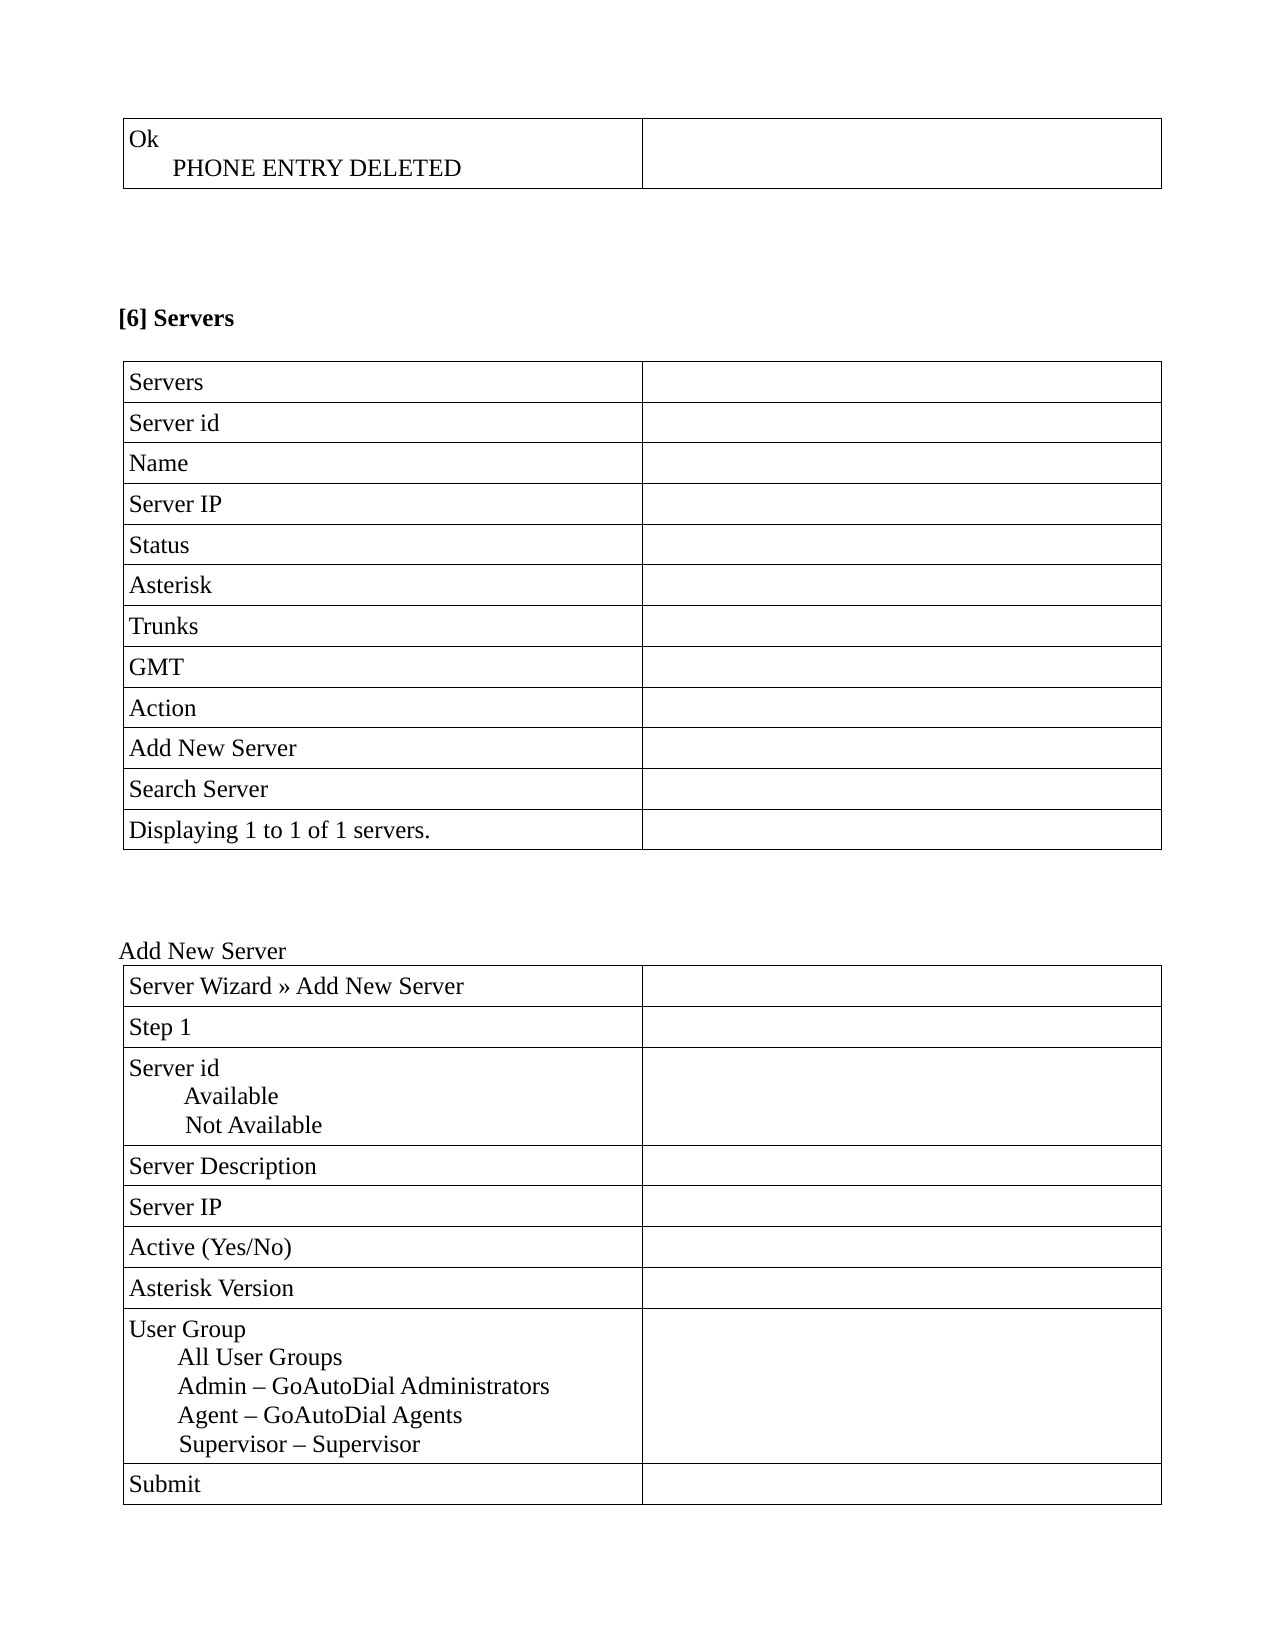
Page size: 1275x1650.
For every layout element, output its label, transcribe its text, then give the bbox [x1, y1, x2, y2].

table_cell Status [124, 525, 642, 564]
table_cell [643, 1227, 1161, 1267]
table_cell [643, 1464, 1161, 1504]
table_cell [643, 484, 1161, 523]
table_cell [643, 565, 1161, 605]
table_cell [643, 1186, 1161, 1226]
table_cell [643, 1268, 1161, 1307]
table_cell [643, 119, 1161, 188]
table_cell [643, 443, 1161, 483]
table_header [643, 362, 1161, 401]
table_cell [643, 728, 1161, 768]
table_cell [643, 1048, 1161, 1144]
table_header Servers [124, 362, 642, 401]
table_cell Action [124, 688, 642, 727]
table_cell Displaying 1 to 1 of 1 servers. [124, 810, 642, 849]
table_header Server Wizard » Add New Server [124, 966, 642, 1006]
table_cell [643, 403, 1161, 442]
table_cell [643, 1146, 1161, 1185]
table_cell Asterisk Version [124, 1268, 642, 1307]
table_cell Server id [124, 403, 642, 442]
table_cell Asterisk [124, 565, 642, 605]
table_cell [643, 525, 1161, 564]
table_cell Add New Server [124, 728, 642, 768]
table_cell [643, 1309, 1161, 1463]
table_cell [643, 810, 1161, 849]
table_cell Server IP [124, 1186, 642, 1226]
table_cell Trunks [124, 606, 642, 646]
table_cell Search Server [124, 769, 642, 809]
table_cell Server IP [124, 484, 642, 523]
table_cell [643, 769, 1161, 809]
table_cell Name [124, 443, 642, 483]
table_cell [643, 647, 1161, 686]
table_cell Submit [124, 1464, 642, 1504]
table_cell Active (Yes/No) [124, 1227, 642, 1267]
table_cell User Group All User Groups Admin – GoAutoDial Administrators Agent – GoAutoDial Agents Supervisor – Supervisor [124, 1309, 642, 1463]
table_header [643, 966, 1161, 1006]
table_cell [643, 688, 1161, 727]
table_cell Server id Available Not Available [124, 1048, 642, 1144]
table_cell Step 1 [124, 1007, 642, 1046]
table_cell [643, 606, 1161, 646]
text Add New Server [118, 936, 1157, 965]
table_cell Ok PHONE ENTRY DELETED [124, 119, 642, 188]
table_cell Server Description [124, 1146, 642, 1185]
table_cell GMT [124, 647, 642, 686]
table_cell [643, 1007, 1161, 1046]
text [6] Servers [118, 303, 1157, 332]
